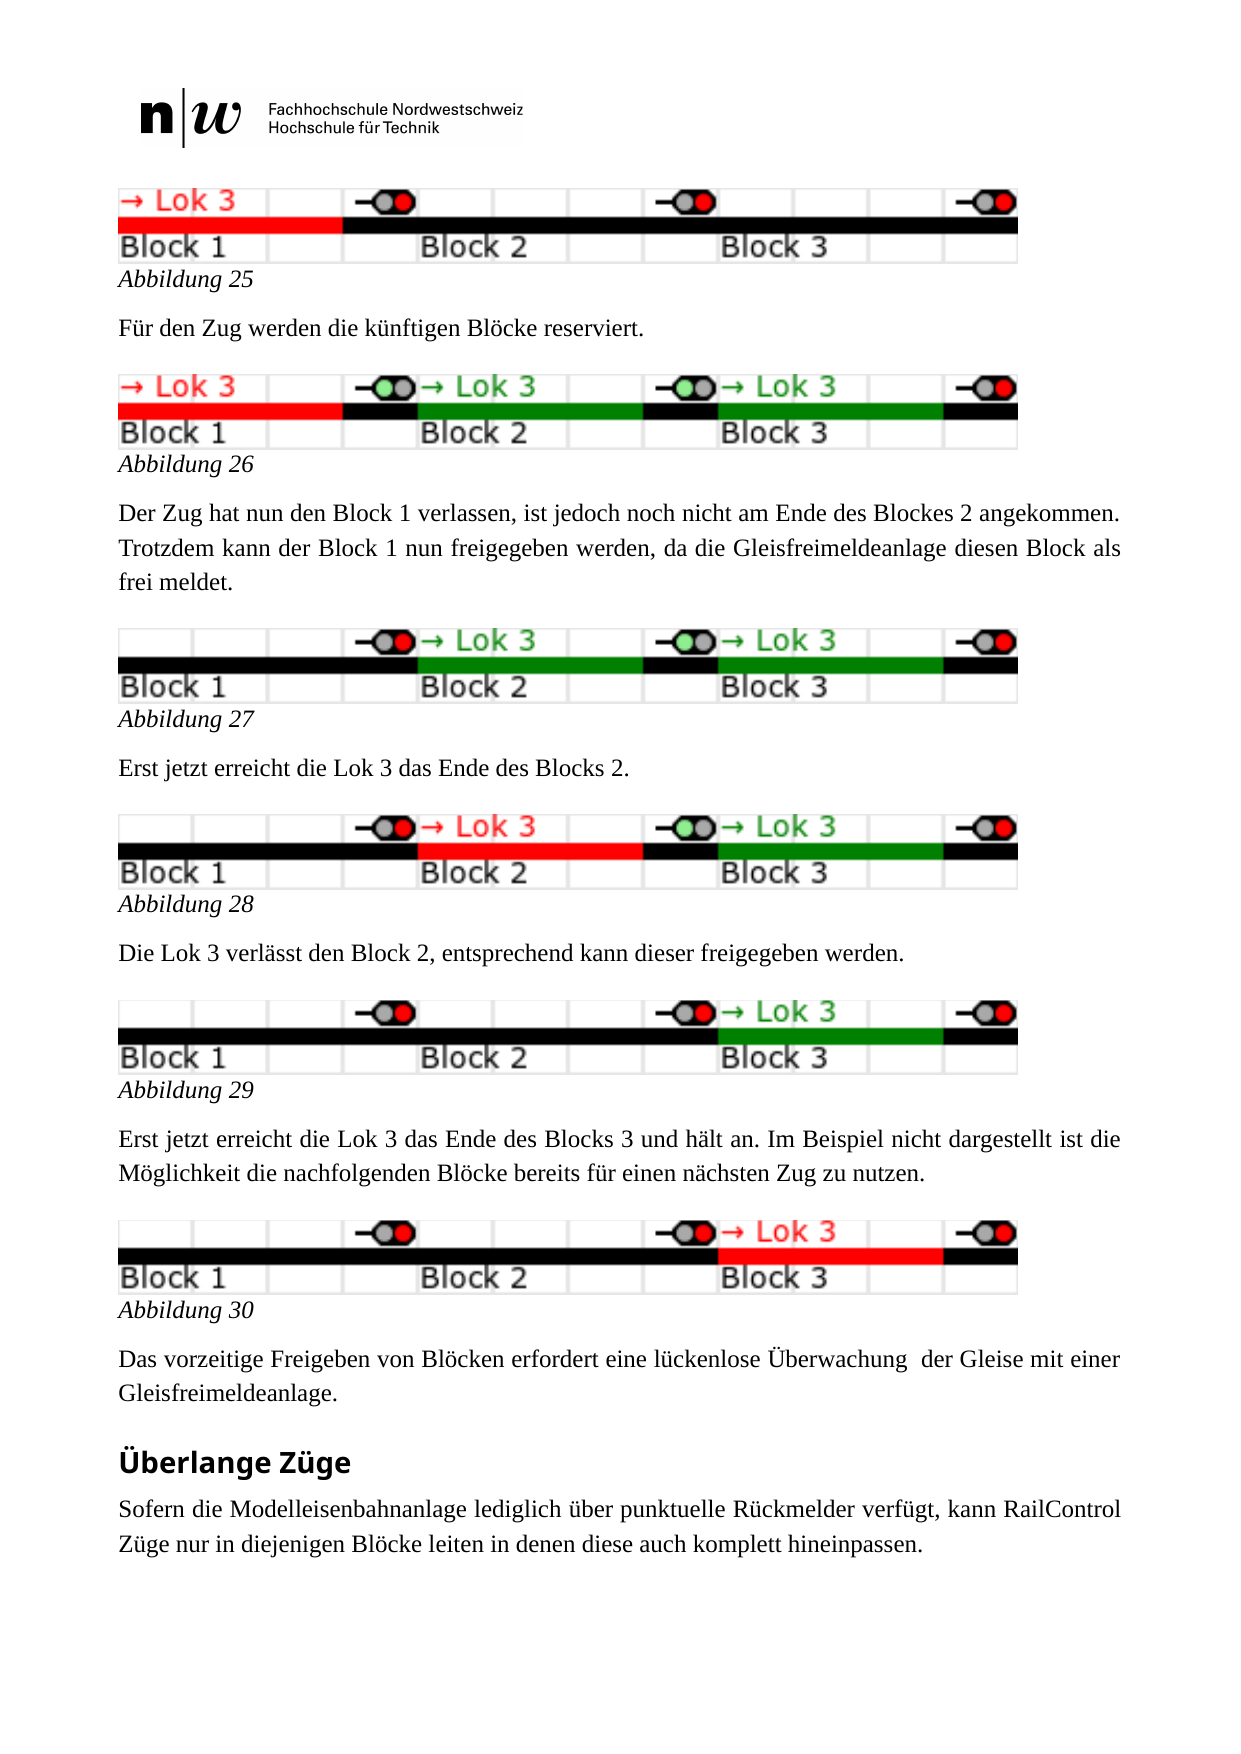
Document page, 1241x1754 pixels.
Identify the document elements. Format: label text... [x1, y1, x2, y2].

picture [118, 188, 1018, 264]
text Abbildung 26 [118, 450, 1018, 478]
text Abbildung 27 [118, 704, 1018, 732]
text Für den Zug werden die künftigen Blöcke reserviert. [118, 313, 1122, 342]
text Abbildung 29 [118, 1075, 1018, 1103]
text Erst jetzt erreicht die Lok 3 das Ende des Blocks 2. [118, 753, 1122, 782]
picture [118, 374, 1018, 450]
text Abbildung 30 [118, 1295, 1018, 1323]
picture [118, 1000, 1018, 1075]
text Die Lok 3 verlässt den Block 2, entsprechend kann dieser freigegeben werden. [118, 938, 1122, 967]
picture [118, 628, 1018, 704]
text Erst jetzt erreicht die Lok 3 das Ende des Blocks 3 und hält an. Im Beispiel nicht dargestellt ist die Möglichkeit die nachfolgenden Blöcke bereits für einen nächsten Zug zu nutzen. [118, 1124, 1122, 1187]
text Der Zug hat nun den Block 1 verlassen, ist jedoch noch nicht am Ende des Blockes 2 angekommen. Trotzdem kann der Block 1 nun freigegeben werden, da die Gleisfreimeldeanlage diesen Block als frei meldet. [118, 498, 1122, 596]
subtitle Überlange Züge [118, 1442, 1122, 1482]
text Abbildung 28 [118, 890, 1018, 918]
text Sofern die Modelleisenbahnanlage lediglich über punktuelle Rückmelder verfügt, kann RailControl Züge nur in diejenigen Blöcke leiten in denen diese auch komplett hineinpassen. [118, 1494, 1122, 1558]
text Das vorzeitige Freigeben von Blöcken erfordert eine lückenlose Überwachung der Gleise mit einer Gleisfreimeldeanlage. [118, 1344, 1122, 1407]
text Abbildung 25 [118, 264, 1018, 292]
picture [118, 814, 1018, 890]
picture [141, 88, 523, 148]
picture [118, 1220, 1018, 1295]
